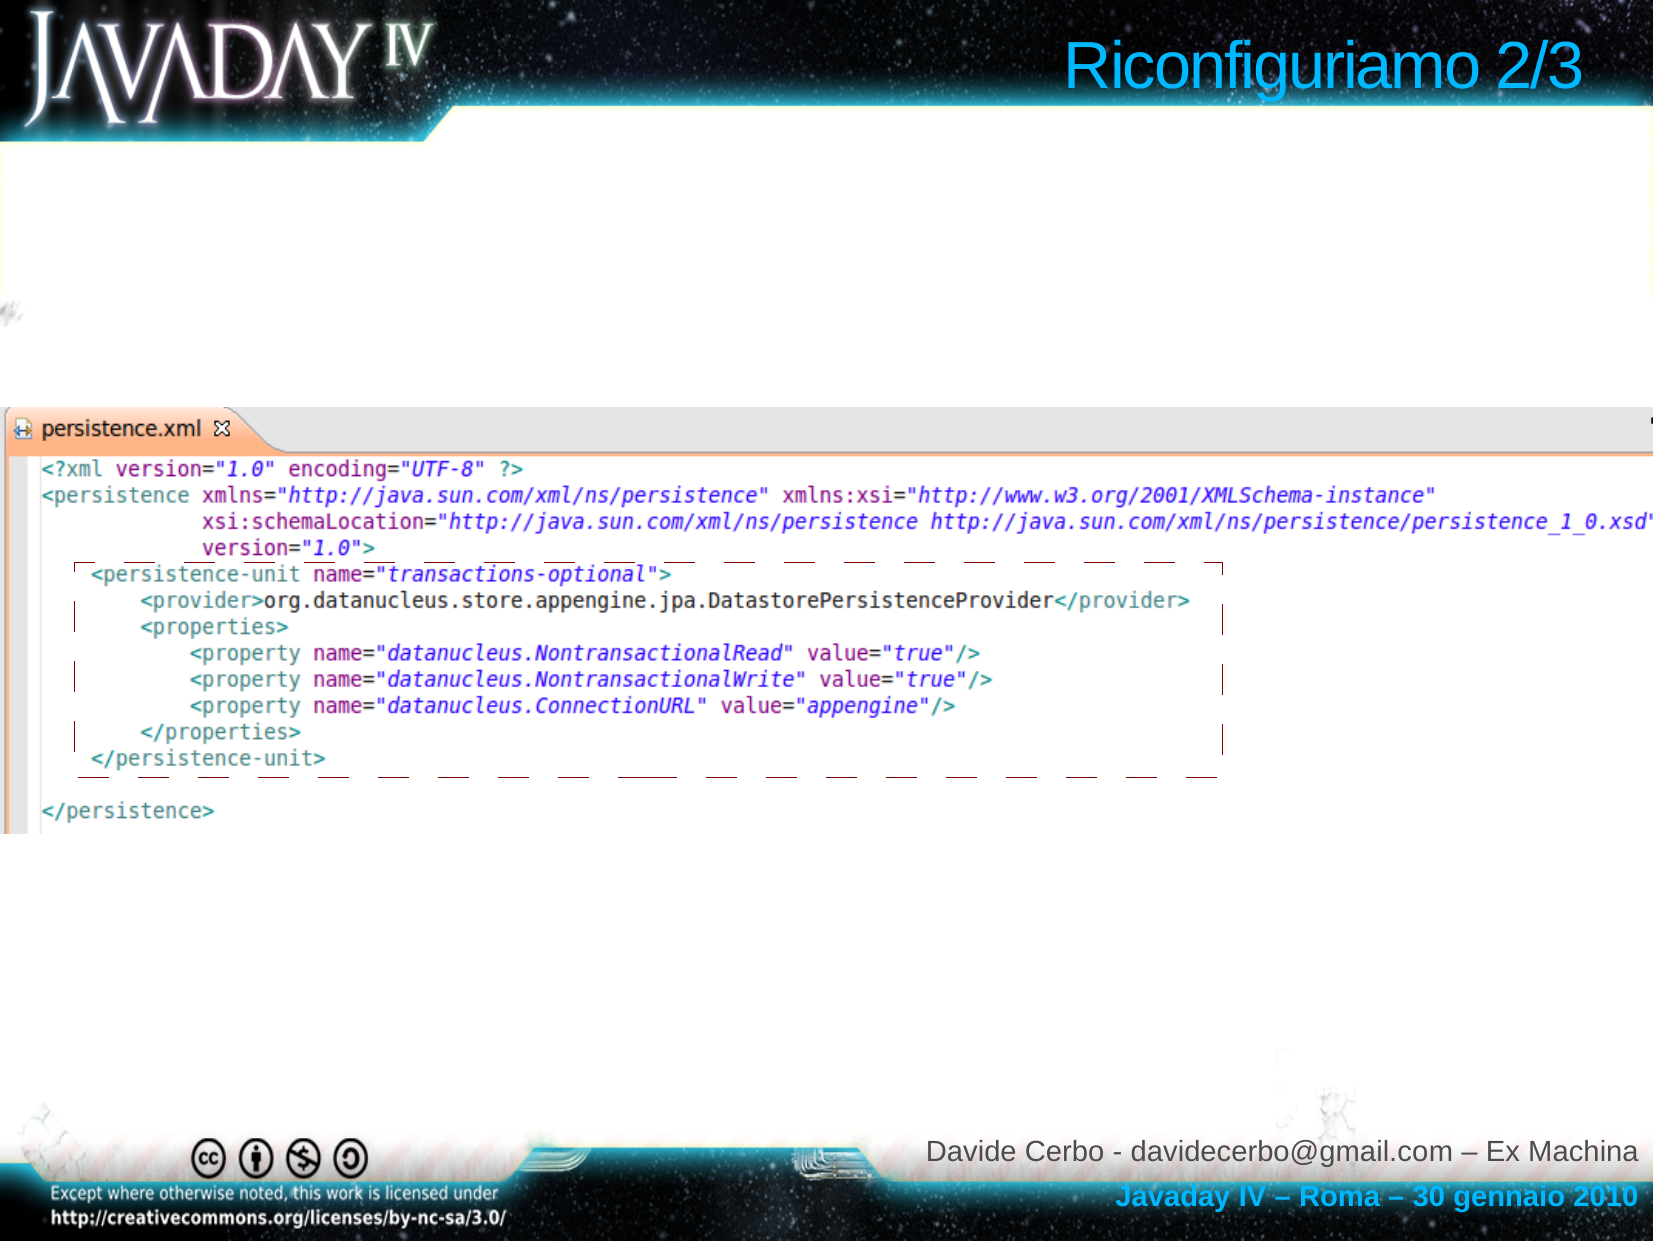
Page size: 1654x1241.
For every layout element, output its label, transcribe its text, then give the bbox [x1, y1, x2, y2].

title Riconfiguriamo 2/3 [108, 14, 1585, 117]
picture [0, 0, 1653, 1241]
